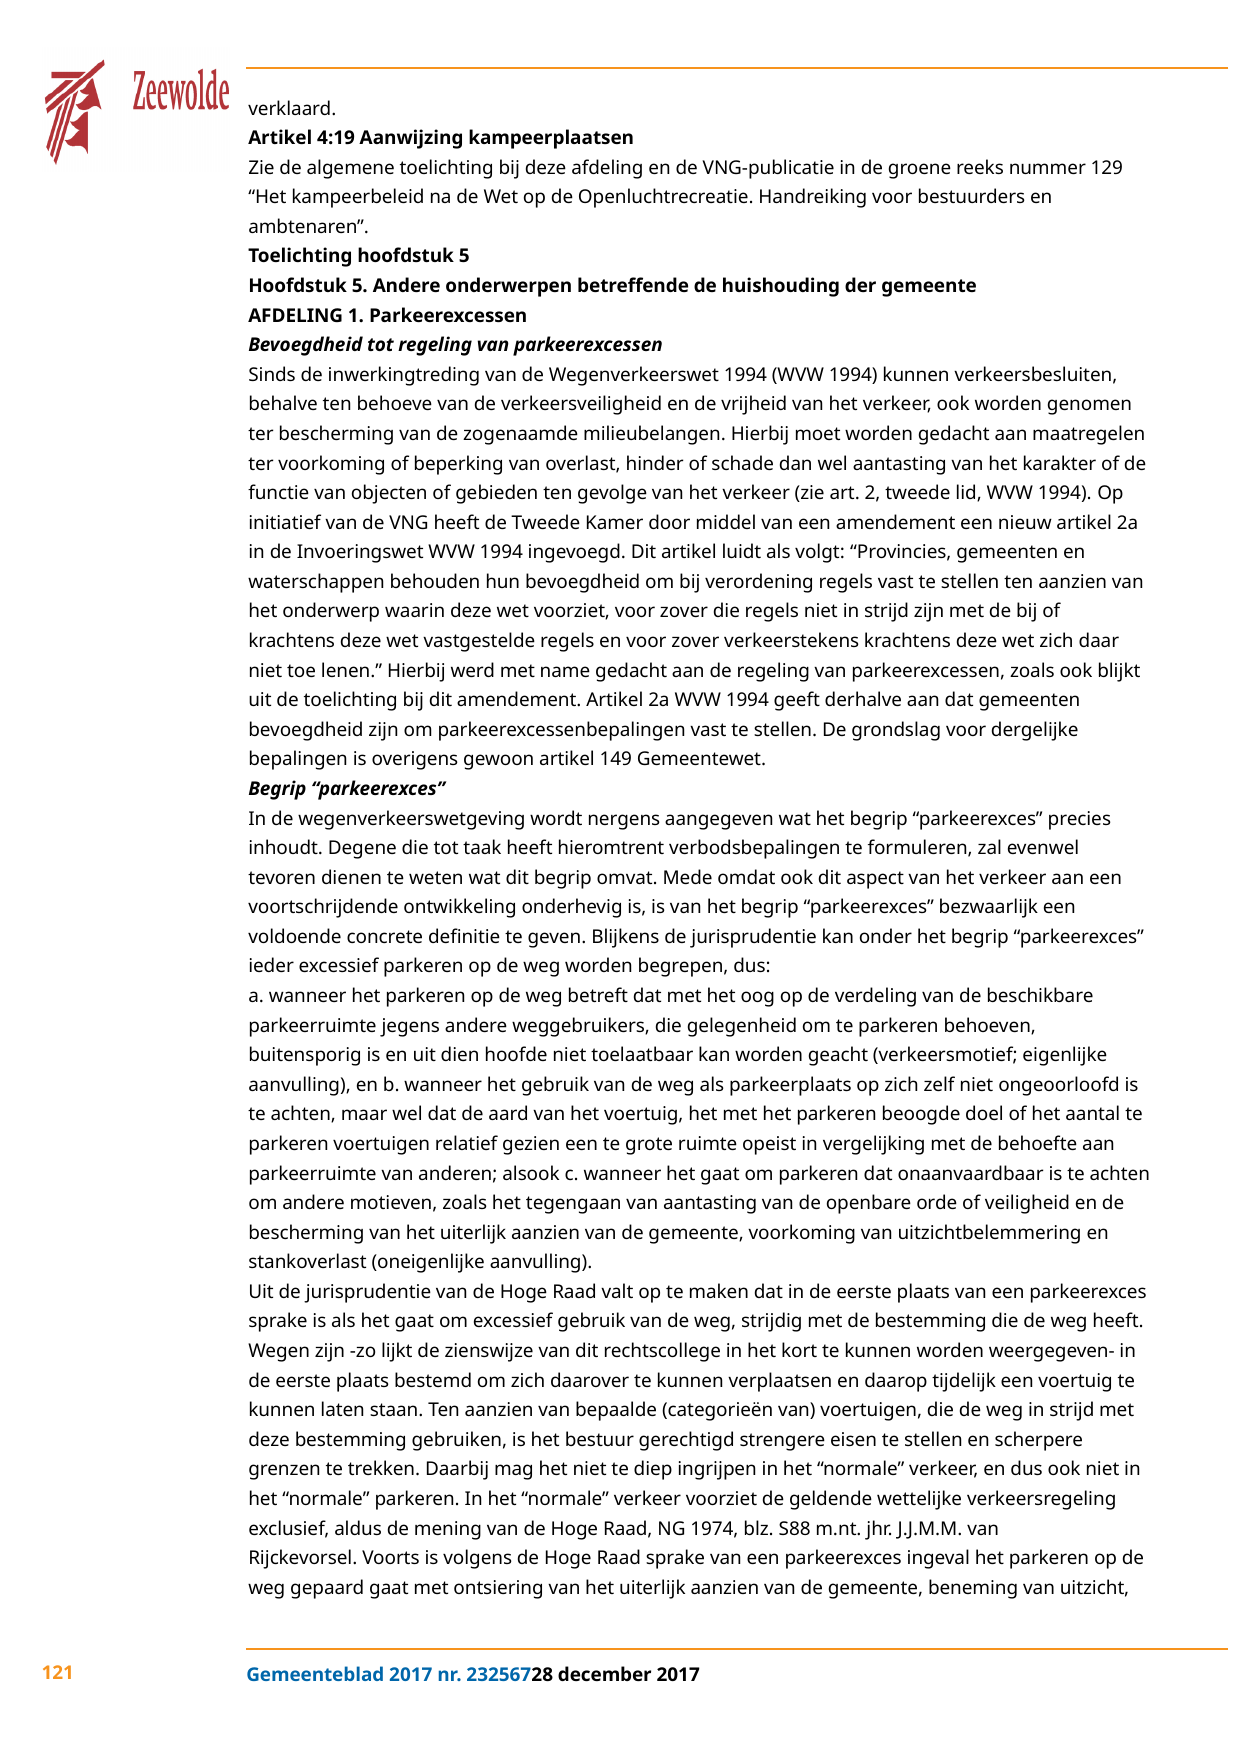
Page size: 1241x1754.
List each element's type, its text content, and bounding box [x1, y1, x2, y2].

text Sinds de inwerkingtreding van de Wegenverkeerswet 1994 (WVW 1994) kunnen verkeersbesluiten, behalve ten behoeve van de verkeersveiligheid en de vrijheid van het verkeer, ook worden genomen ter bescherming van de zogenaamde milieubelangen. Hierbij moet worden gedacht aan maatregelen ter voorkoming of beperking van overlast, hinder of schade dan wel aantasting van het karakter of de functie van objecten of gebieden ten gevolge van het verkeer (zie art. 2, tweede lid, WVW 1994). Op initiatief van de VNG heeft de Tweede Kamer door middel van een amendement een nieuw artikel 2a in de Invoeringswet WVW 1994 ingevoegd. Dit artikel luidt als volgt: “Provincies, gemeenten en waterschappen behouden hun bevoegdheid om bij verordening regels vast te stellen ten aanzien van het onderwerp waarin deze wet voorziet, voor zover die regels niet in strijd zijn met de bij of krachtens deze wet vastgestelde regels en voor zover verkeerstekens krachtens deze wet zich daar niet toe lenen.” Hierbij werd met name gedacht aan de regeling van parkeerexcessen, zoals ook blijkt uit de toelichting bij dit amendement. Artikel 2a WVW 1994 geeft derhalve aan dat gemeenten bevoegdheid zijn om parkeerexcessenbepalingen vast te stellen. De grondslag voor dergelijke bepalingen is overigens gewoon artikel 149 Gemeentewet. [248, 361, 1152, 771]
text Zie de algemene toelichting bij deze afdeling en de VNG-publicatie in de groene reeks nummer 129 “Het kampeerbeleid na de Wet op de Openluchtrecreatie. Handreiking voor bestuurders en ambtenaren”. [248, 154, 1152, 239]
text Artikel 4:19 Aanwijzing kampeerplaatsen [248, 124, 1152, 150]
text verklaard. [248, 95, 1152, 121]
picture [41, 47, 231, 172]
text Begrip “parkeerexces” [248, 775, 1152, 801]
text In de wegenverkeerswetgeving wordt nergens aangegeven wat het begrip “parkeerexces” precies inhoudt. Degene die tot taak heeft hieromtrent verbodsbepalingen te formuleren, zal evenwel tevoren dienen te weten wat dit begrip omvat. Mede omdat ook dit aspect van het verkeer aan een voortschrijdende ontwikkeling onderhevig is, is van het begrip “parkeerexces” bezwaarlijk een voldoende concrete definitie te geven. Blijkens de jurisprudentie kan onder het begrip “parkeerexces” ieder excessief parkeren op de weg worden begrepen, dus: [248, 805, 1152, 978]
text AFDELING 1. Parkeerexcessen [248, 302, 1152, 328]
text Uit de jurisprudentie van de Hoge Raad valt op te maken dat in de eerste plaats van een parkeerexces sprake is als het gaat om excessief gebruik van de weg, strijdig met de bestemming die de weg heeft. Wegen zijn -zo lijkt de zienswijze van dit rechtscollege in het kort te kunnen worden weergegeven- in de eerste plaats bestemd om zich daarover te kunnen verplaatsen en daarop tijdelijk een voertuig te kunnen laten staan. Ten aanzien van bepaalde (categorieën van) voertuigen, die de weg in strijd met deze bestemming gebruiken, is het bestuur gerechtigd strengere eisen te stellen en scherpere grenzen te trekken. Daarbij mag het niet te diep ingrijpen in het “normale” verkeer, en dus ook niet in het “normale” parkeren. In het “normale” verkeer voorziet de geldende wettelijke verkeersregeling exclusief, aldus de mening van de Hoge Raad, NG 1974, blz. S88 m.nt. jhr. J.J.M.M. van Rijckevorsel. Voorts is volgens de Hoge Raad sprake van een parkeerexces ingeval het parkeren op de weg gepaard gaat met ontsiering van het uiterlijk aanzien van de gemeente, beneming van uitzicht, [248, 1278, 1152, 1600]
text Toelichting hoofdstuk 5 [248, 243, 1152, 268]
text Hoofdstuk 5. Andere onderwerpen betreffende de huishouding der gemeente [248, 272, 1152, 298]
text a. wanneer het parkeren op de weg betreft dat met het oog op de verdeling van de beschikbare parkeerruimte jegens andere weggebruikers, die gelegenheid om te parkeren behoeven, buitensporig is en uit dien hoofde niet toelaatbaar kan worden geacht (verkeersmotief; eigenlijke aanvulling), en b. wanneer het gebruik van de weg als parkeerplaats op zich zelf niet ongeoorloofd is te achten, maar wel dat de aard van het voertuig, het met het parkeren beoogde doel of het aantal te parkeren voertuigen relatief gezien een te grote ruimte opeist in vergelijking met de behoefte aan parkeerruimte van anderen; alsook c. wanneer het gaat om parkeren dat onaanvaardbaar is te achten om andere motieven, zoals het tegengaan van aantasting van de openbare orde of veiligheid en de bescherming van het uiterlijk aanzien van de gemeente, voorkoming van uitzichtbelemmering en stankoverlast (oneigenlijke aanvulling). [248, 982, 1152, 1274]
text Bevoegdheid tot regeling van parkeerexcessen [248, 331, 1152, 357]
